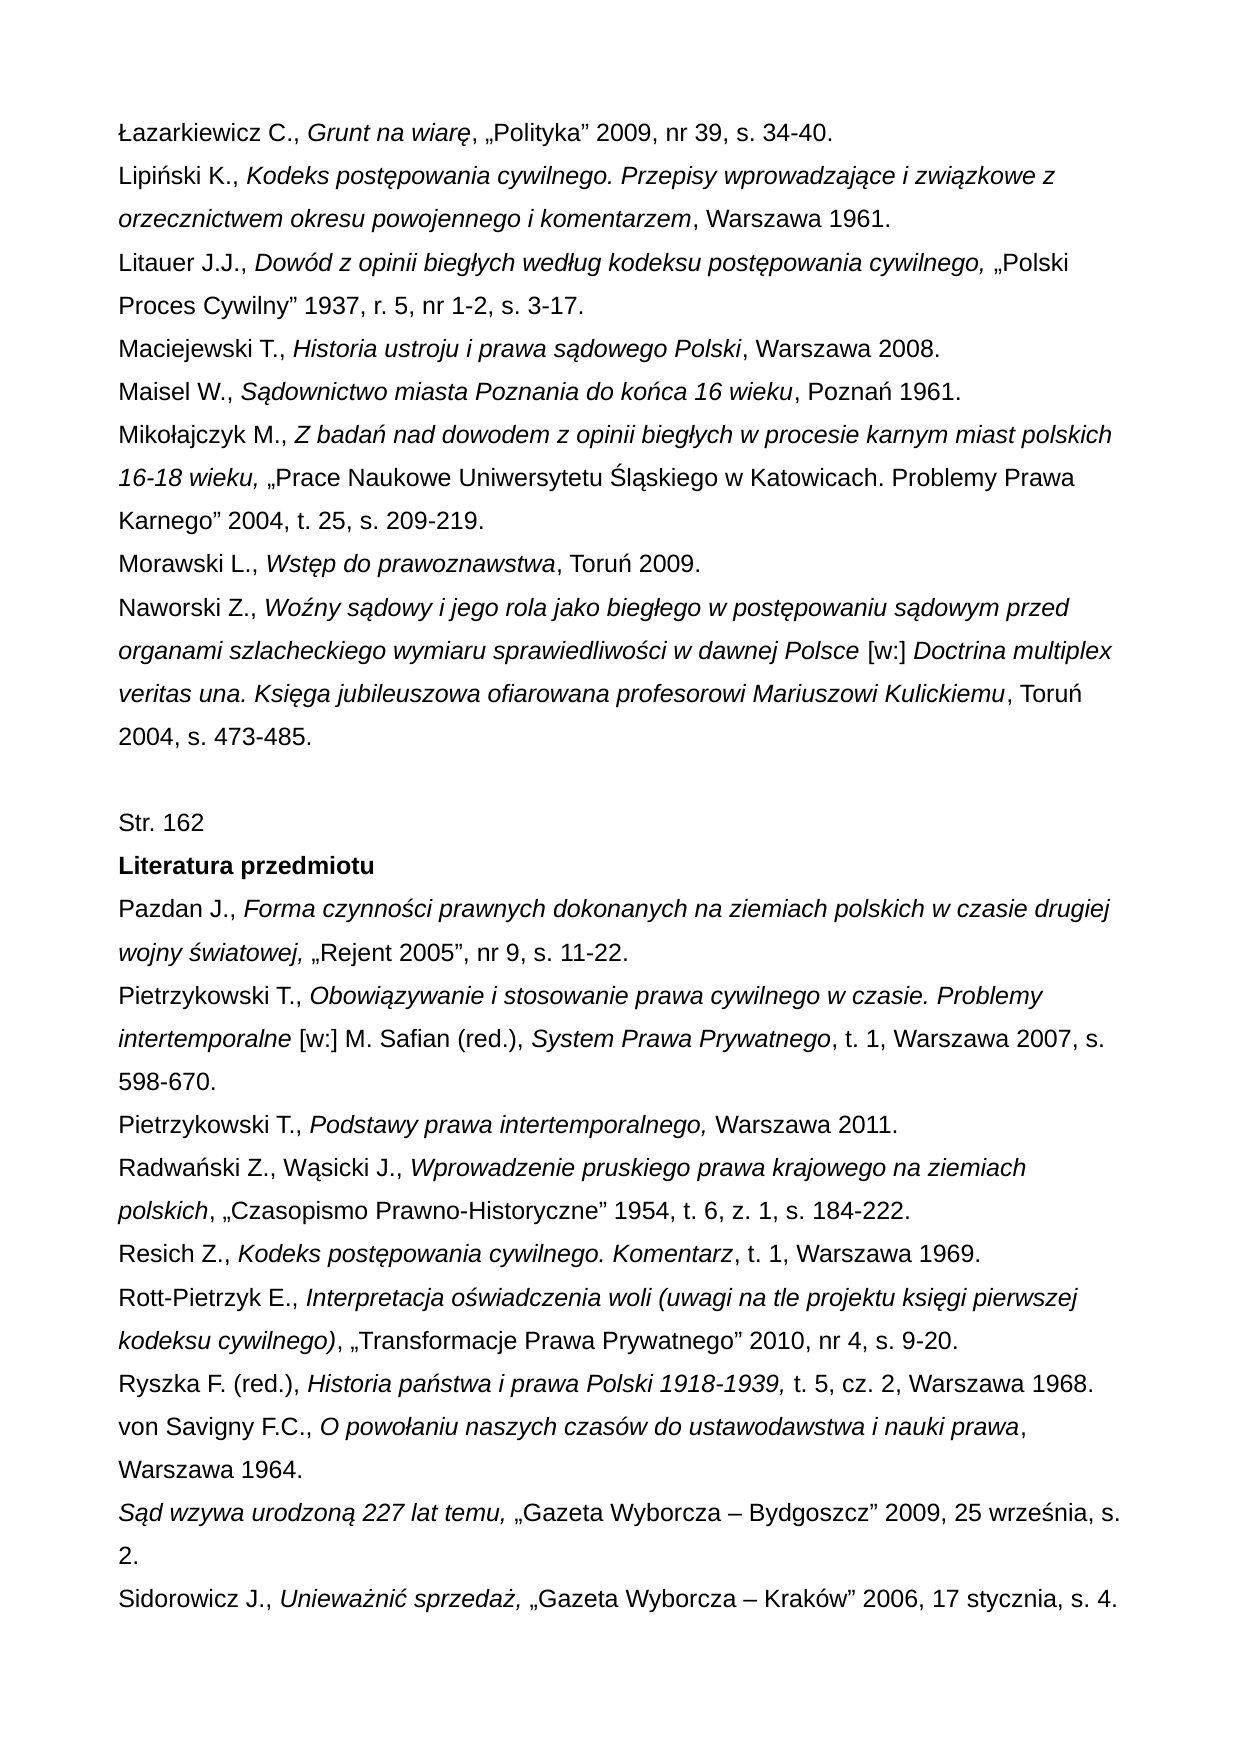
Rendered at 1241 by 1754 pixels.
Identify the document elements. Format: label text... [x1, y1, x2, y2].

text Sidorowicz J., Unieważnić sprzedaż, „Gazeta Wyborcza – Kraków” 2006, 17 stycznia, s. 4. [118, 1584, 1122, 1613]
text Naworski Z., Woźny sądowy i jego rola jako biegłego w postępowaniu sądowym przed organami szlacheckiego wymiaru sprawiedliwości w dawnej Polsce [w:] Doctrina multiplex veritas una. Księga jubileuszowa ofiarowana profesorowi Mariuszowi Kulickiemu, Toruń 2004, s. 473-485. [118, 592, 1122, 751]
text Pietrzykowski T., Podstawy prawa intertemporalnego, Warszawa 2011. [118, 1110, 1122, 1139]
text Resich Z., Kodeks postępowania cywilnego. Komentarz, t. 1, Warszawa 1969. [118, 1239, 1122, 1268]
text Morawski L., Wstęp do prawoznawstwa, Toruń 2009. [118, 549, 1122, 578]
text Radwański Z., Wąsicki J., Wprowadzenie pruskiego prawa krajowego na ziemiach polskich, „Czasopismo Prawno-Historyczne” 1954, t. 6, z. 1, s. 184-222. [118, 1153, 1122, 1225]
text Literatura przedmiotu [118, 851, 1122, 880]
text Str. 162 [118, 808, 1122, 837]
text Sąd wzywa urodzoną 227 lat temu, „Gazeta Wyborcza – Bydgoszcz” 2009, 25 września, s. 2. [118, 1498, 1122, 1570]
text Rott-Pietrzyk E., Interpretacja oświadczenia woli (uwagi na tle projektu księgi pierwszej kodeksu cywilnego), „Transformacje Prawa Prywatnego” 2010, nr 4, s. 9-20. [118, 1282, 1122, 1354]
text Pietrzykowski T., Obowiązywanie i stosowanie prawa cywilnego w czasie. Problemy intertemporalne [w:] M. Safian (red.), System Prawa Prywatnego, t. 1, Warszawa 2007, s. 598-670. [118, 981, 1122, 1096]
text von Savigny F.C., O powołaniu naszych czasów do ustawodawstwa i nauki prawa, Warszawa 1964. [118, 1412, 1122, 1484]
text Maisel W., Sądownictwo miasta Poznania do końca 16 wieku, Poznań 1961. [118, 377, 1122, 406]
text Maciejewski T., Historia ustroju i prawa sądowego Polski, Warszawa 2008. [118, 334, 1122, 362]
text Ryszka F. (red.), Historia państwa i prawa Polski 1918-1939, t. 5, cz. 2, Warszawa 1968. [118, 1369, 1122, 1397]
text Lipiński K., Kodeks postępowania cywilnego. Przepisy wprowadzające i związkowe z orzecznictwem okresu powojennego i komentarzem, Warszawa 1961. [118, 161, 1122, 233]
text Litauer J.J., Dowód z opinii biegłych według kodeksu postępowania cywilnego, „Polski Proces Cywilny” 1937, r. 5, nr 1-2, s. 3-17. [118, 247, 1122, 319]
text Mikołajczyk M., Z badań nad dowodem z opinii biegłych w procesie karnym miast polskich 16-18 wieku, „Prace Naukowe Uniwersytetu Śląskiego w Katowicach. Problemy Prawa Karnego” 2004, t. 25, s. 209-219. [118, 420, 1122, 535]
text Pazdan J., Forma czynności prawnych dokonanych na ziemiach polskich w czasie drugiej wojny światowej, „Rejent 2005”, nr 9, s. 11-22. [118, 894, 1122, 966]
text Łazarkiewicz C., Grunt na wiarę, „Polityka” 2009, nr 39, s. 34-40. [118, 118, 1122, 147]
